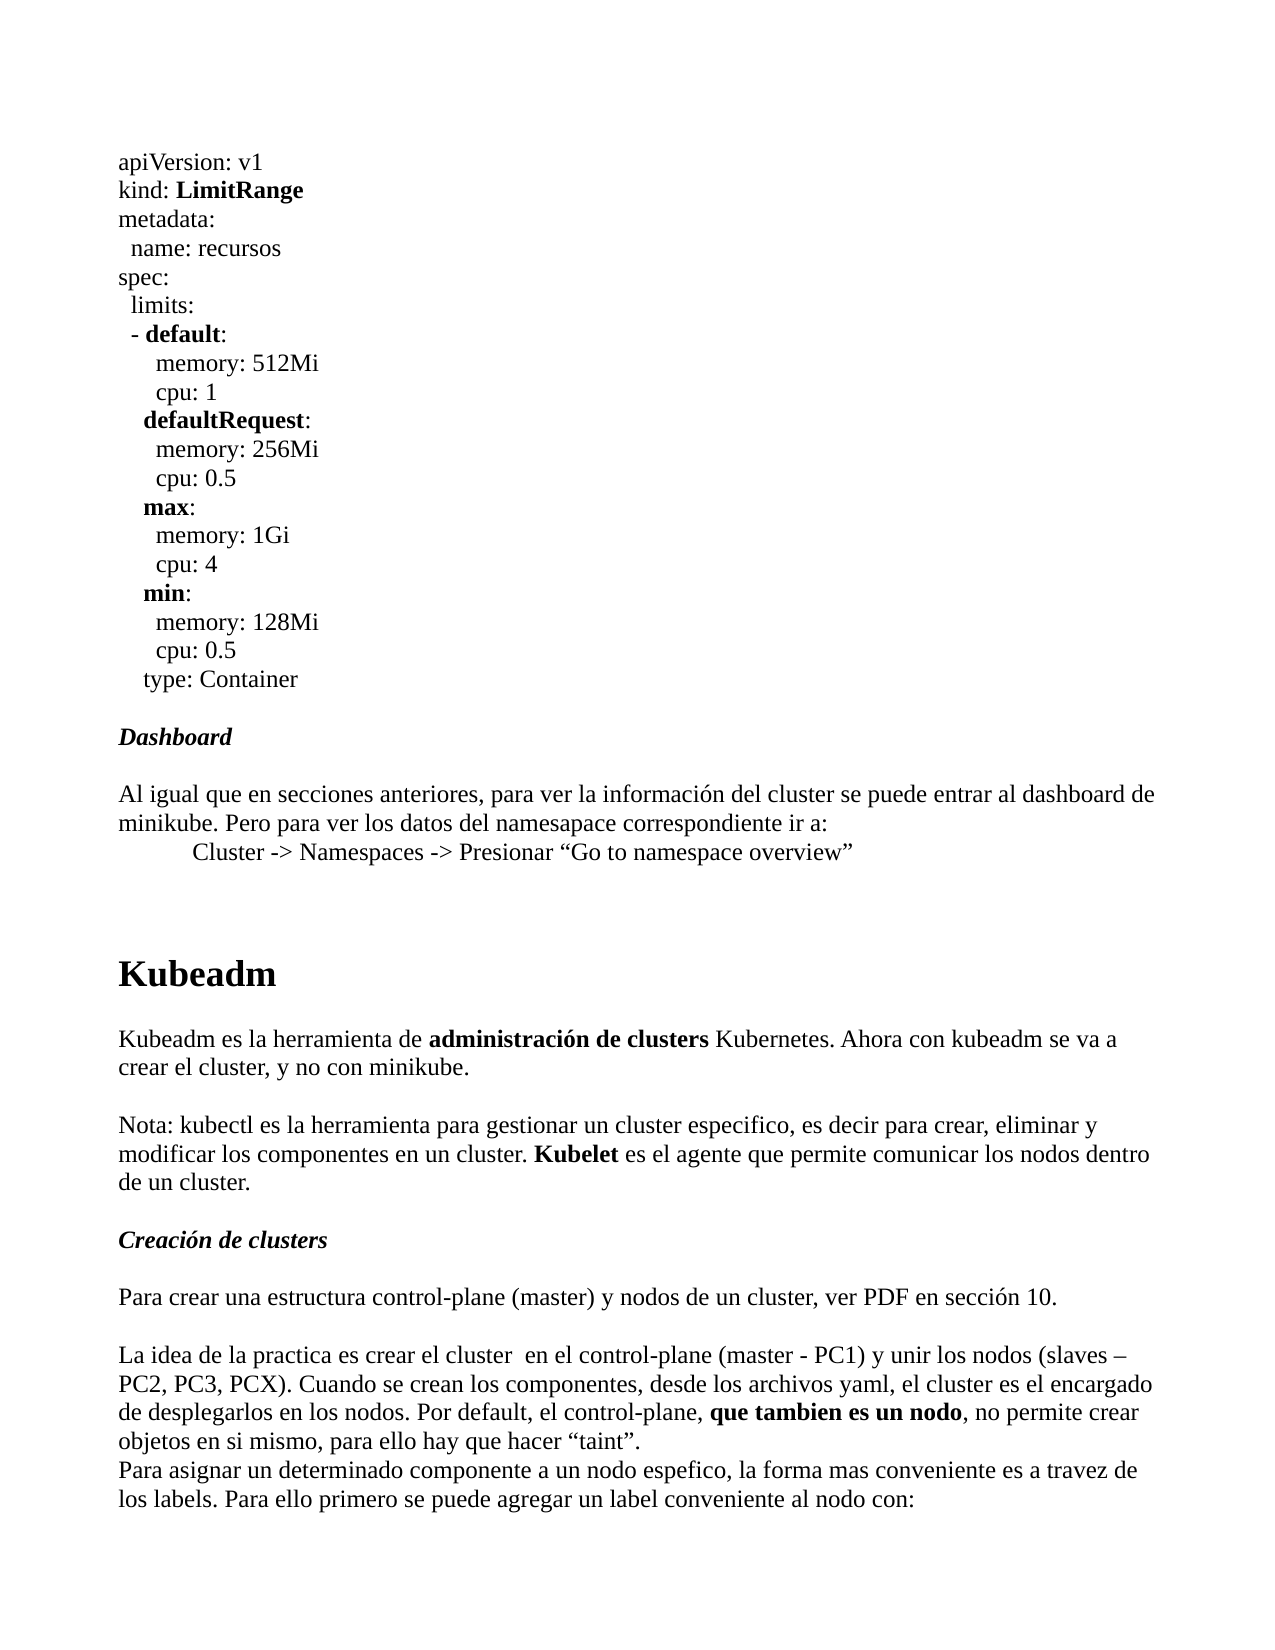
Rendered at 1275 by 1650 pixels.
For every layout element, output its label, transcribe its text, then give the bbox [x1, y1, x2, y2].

text max: [118, 492, 1157, 521]
text kind: LimitRange [118, 176, 1157, 204]
text Creación de clusters [118, 1225, 1157, 1254]
text cpu: 1 [118, 377, 1157, 406]
text Para asignar un determinado componente a un nodo espefico, la forma mas conveniente es a travez de los labels. Para ello primero se puede agregar un label conveniente al nodo con: [118, 1455, 1157, 1512]
text metadata: [118, 204, 1157, 233]
text cpu: 4 [118, 549, 1157, 578]
text Al igual que en secciones anteriores, para ver la información del cluster se puede entrar al dashboard de minikube. Pero para ver los datos del namesapace correspondiente ir a: [118, 779, 1157, 837]
text cpu: 0.5 [118, 636, 1157, 664]
text Cluster -> Namespaces -> Presionar “Go to namespace overview” [118, 837, 1157, 866]
text type: Container [118, 664, 1157, 693]
text memory: 128Mi [118, 607, 1157, 636]
text - default: [118, 319, 1157, 348]
text memory: 256Mi [118, 434, 1157, 463]
text spec: [118, 262, 1157, 291]
text Kubeadm [118, 952, 1157, 995]
text La idea de la practica es crear el cluster en el control-plane (master - PC1) y unir los nodos (slaves – PC2, PC3, PCX). Cuando se crean los componentes, desde los archivos yaml, el cluster es el encargado de desplegarlos en los nodos. Por default, el control-plane, que tambien es un nodo, no permite crear objetos en si mismo, para ello hay que hacer “taint”. [118, 1340, 1157, 1455]
text memory: 1Gi [118, 521, 1157, 549]
text name: recursos [118, 233, 1157, 262]
text apiVersion: v1 [118, 147, 1157, 176]
text min: [118, 578, 1157, 607]
text limits: [118, 291, 1157, 319]
text Kubeadm es la herramienta de administración de clusters Kubernetes. Ahora con kubeadm se va a crear el cluster, y no con minikube. [118, 1024, 1157, 1081]
text cpu: 0.5 [118, 463, 1157, 492]
text Dashboard [118, 722, 1157, 751]
text memory: 512Mi [118, 348, 1157, 377]
text defaultRequest: [118, 406, 1157, 434]
text Para crear una estructura control-plane (master) y nodos de un cluster, ver PDF en sección 10. [118, 1282, 1157, 1311]
text Nota: kubectl es la herramienta para gestionar un cluster especifico, es decir para crear, eliminar y modificar los componentes en un cluster. Kubelet es el agente que permite comunicar los nodos dentro de un cluster. [118, 1110, 1157, 1196]
